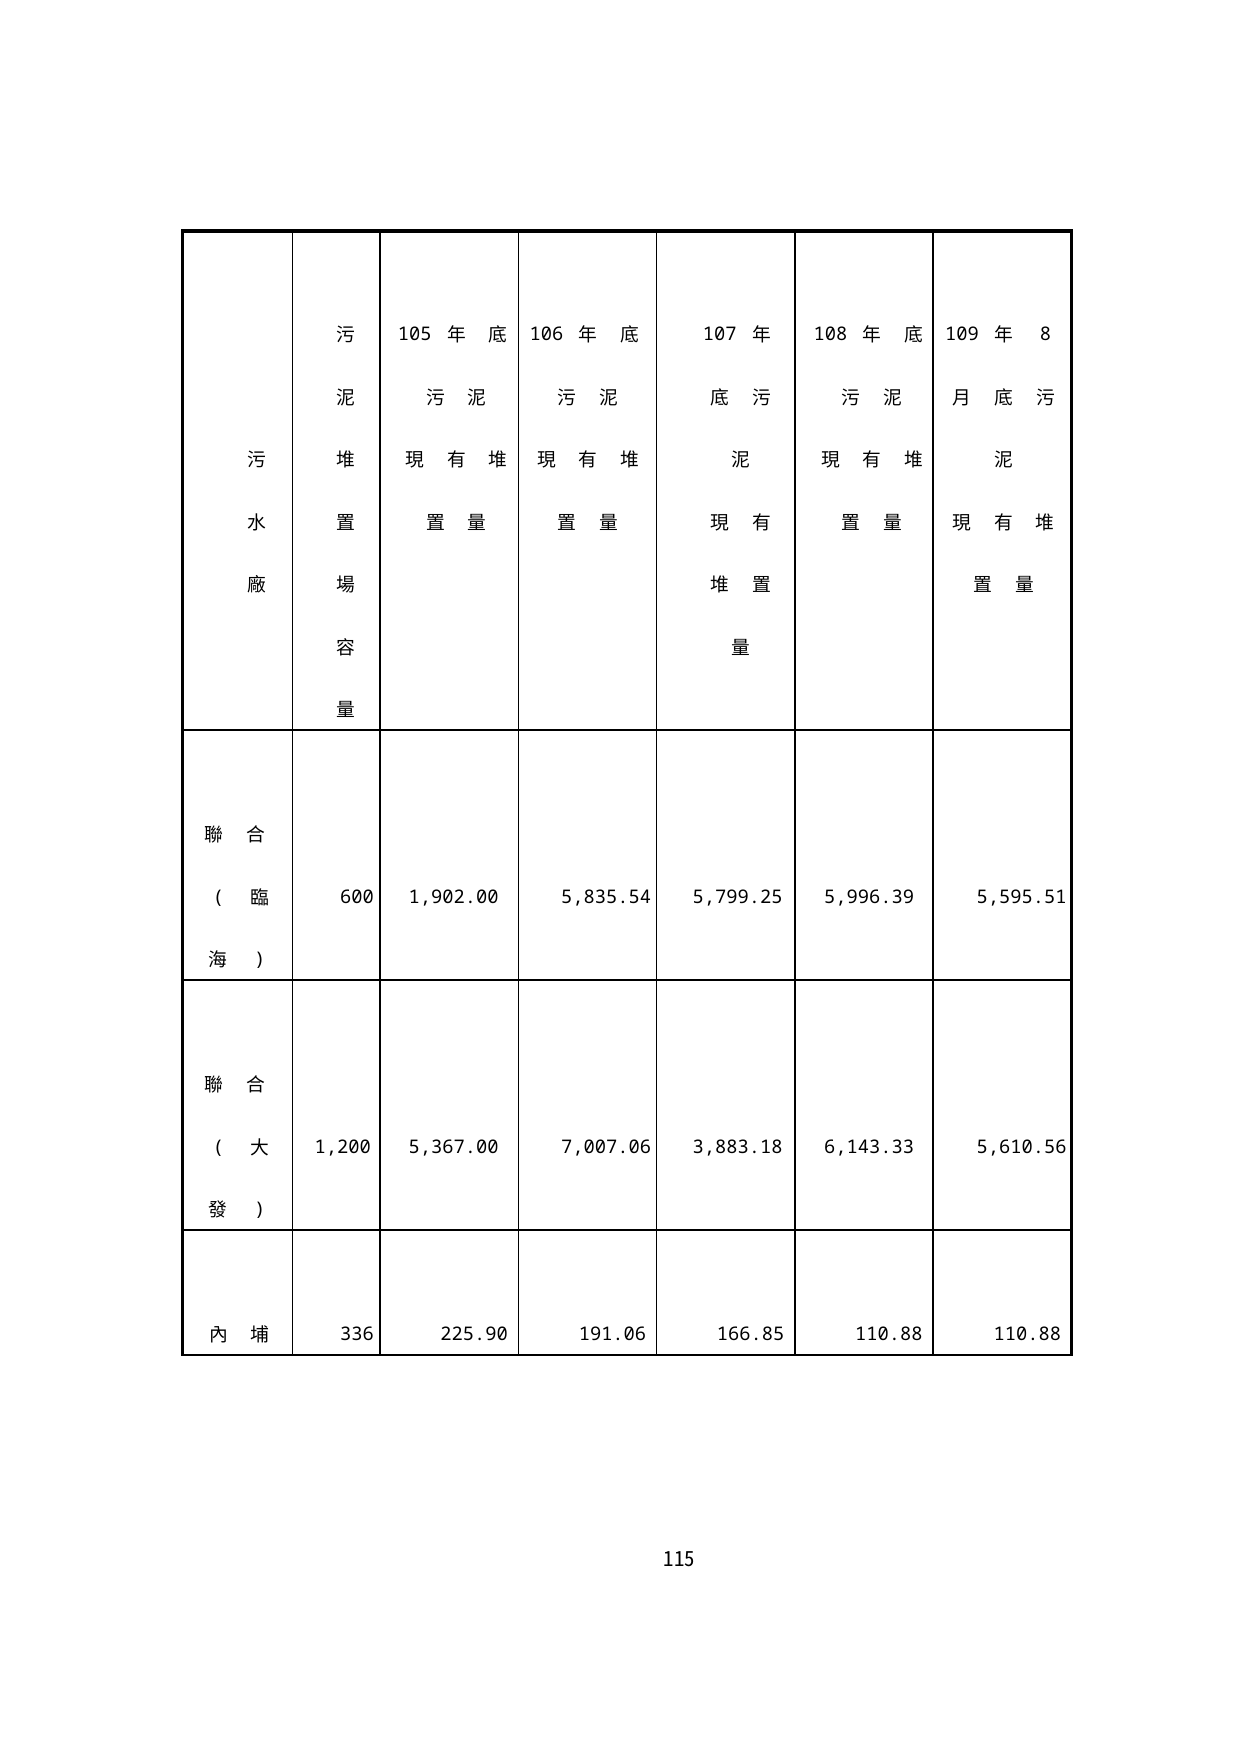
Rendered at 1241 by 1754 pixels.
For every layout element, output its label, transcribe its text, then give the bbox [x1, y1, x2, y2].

table_header 106年底污泥 現有堆置量 [519, 233, 656, 729]
table_cell 5,595.51 [934, 731, 1070, 979]
table_header 105年底污泥 現有堆置量 [381, 233, 518, 729]
table_cell 110.88 [796, 1231, 932, 1354]
table_cell 1,902.00 [381, 731, 518, 979]
table_header 107年底污泥 現有堆置量 [657, 233, 794, 729]
table_cell 110.88 [934, 1231, 1070, 1354]
table_header 109年8月底污泥 現有堆置量 [934, 233, 1070, 729]
table_cell 5,367.00 [381, 981, 518, 1229]
table_cell 內埔 [184, 1231, 292, 1354]
table_cell 5,835.54 [519, 731, 656, 979]
table_cell 5,799.25 [657, 731, 794, 979]
table_cell 6,143.33 [796, 981, 932, 1229]
table_header 108年底污泥 現有堆置量 [796, 233, 932, 729]
table_cell 聯合(大發) [184, 981, 292, 1229]
table_header 污泥堆置場容量 [293, 233, 379, 729]
table_cell 166.85 [657, 1231, 794, 1354]
table_cell 3,883.18 [657, 981, 794, 1229]
table_cell 600 [293, 731, 379, 979]
table_header 污水廠 [184, 233, 292, 729]
table_cell 336 [293, 1231, 379, 1354]
table_cell 5,610.56 [934, 981, 1070, 1229]
table_cell 5,996.39 [796, 731, 932, 979]
table_cell 7,007.06 [519, 981, 656, 1229]
table_cell 聯合(臨海) [184, 731, 292, 979]
table_cell 191.06 [519, 1231, 656, 1354]
table_cell 225.90 [381, 1231, 518, 1354]
table_cell 1,200 [293, 981, 379, 1229]
